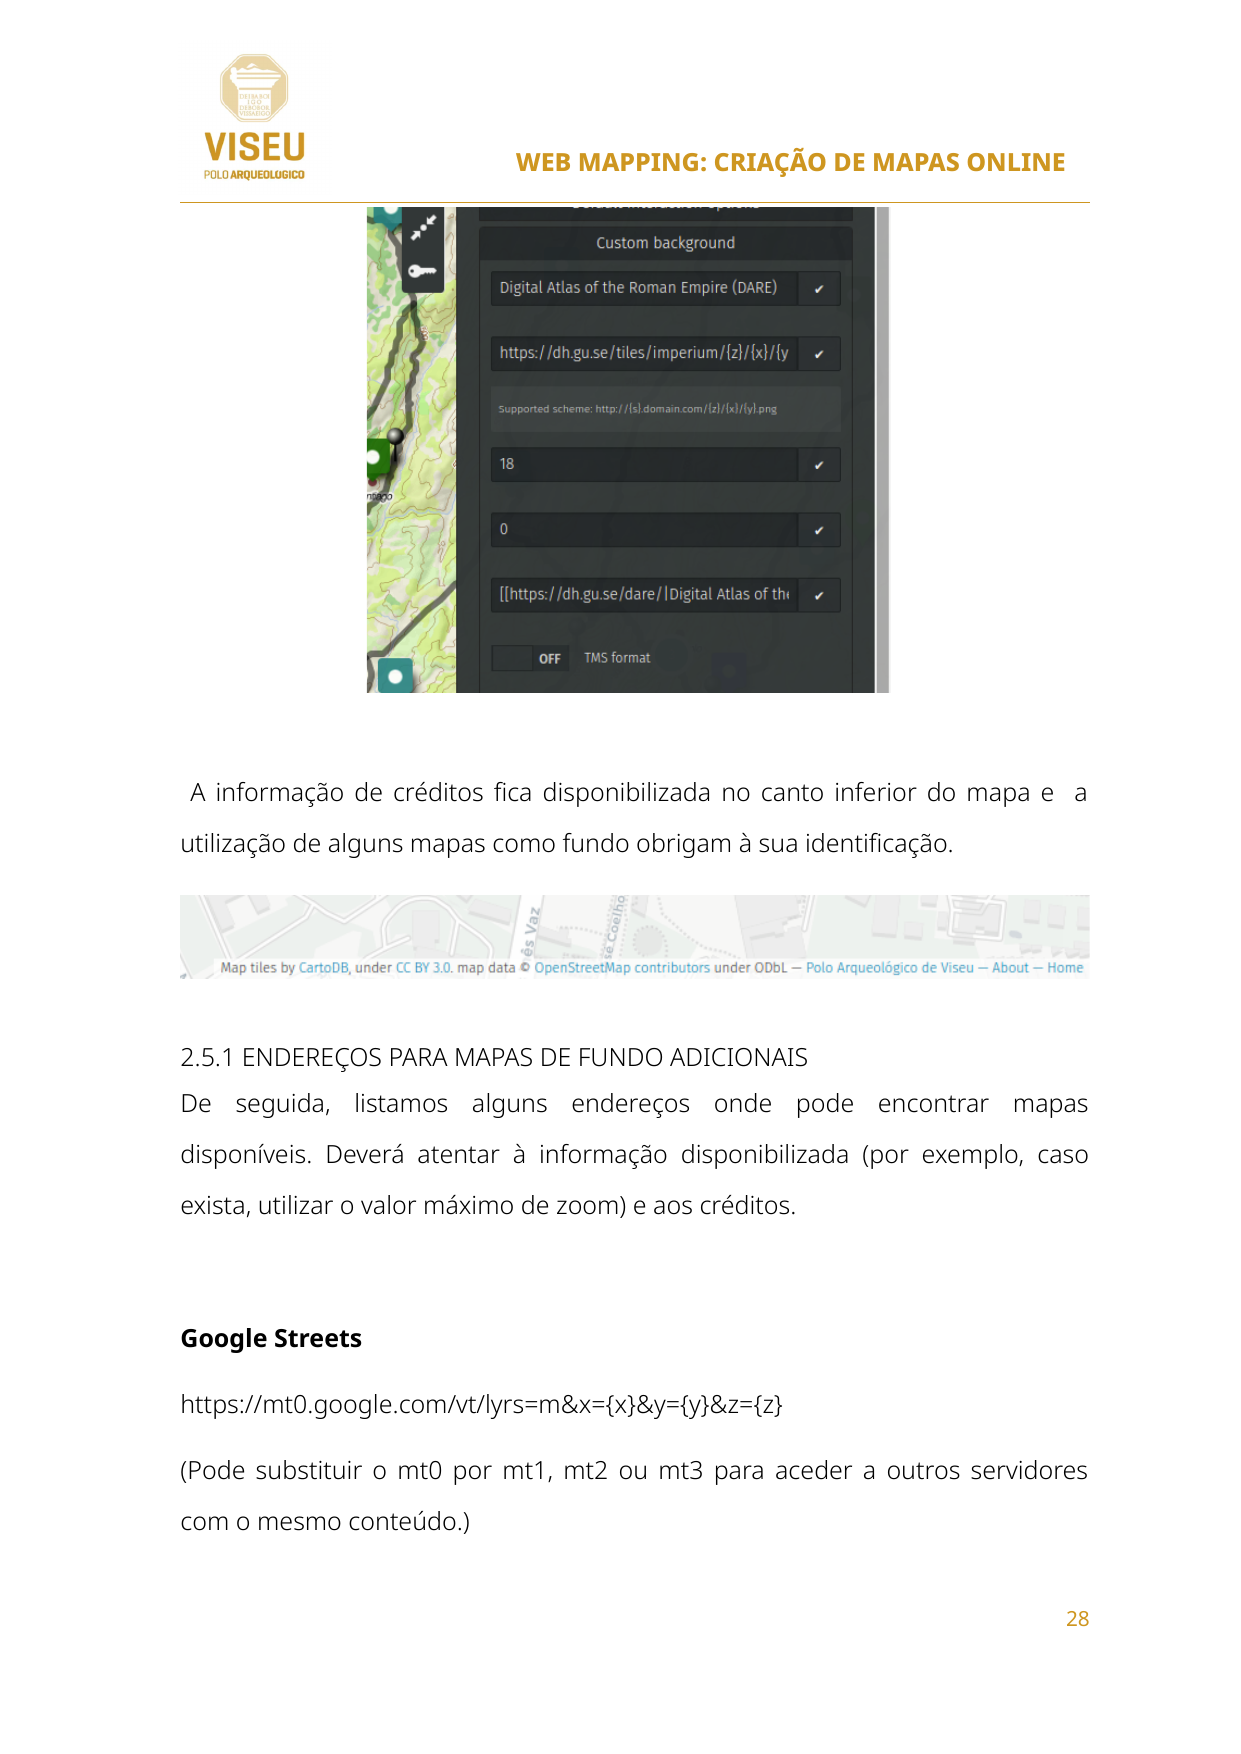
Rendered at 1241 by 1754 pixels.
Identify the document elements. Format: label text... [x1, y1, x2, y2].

text https://mt0.google.com/vt/lyrs=m&x={x}&y={y}&z={z} [180, 1387, 1090, 1421]
text (Pode substituir o mt0 por mt1, mt2 ou mt3 para aceder a outros servidores com o mesmo conteúdo.) [180, 1452, 1090, 1537]
picture [180, 895, 1090, 979]
picture [366, 207, 891, 693]
subtitle 2.5.1 Endereços para mapas de fundo adicionais [180, 1039, 1090, 1073]
text Google Streets [180, 1321, 1090, 1355]
text A informação de créditos fica disponibilizada no canto inferior do mapa e a utilização de alguns mapas como fundo obrigam à sua identificação. [180, 775, 1090, 860]
text De seguida, listamos alguns endereços onde pode encontrar mapas disponíveis. Deverá atentar à informação disponibilizada (por exemplo, caso exista, utilizar o valor máximo de zoom) e aos créditos. [180, 1086, 1090, 1222]
